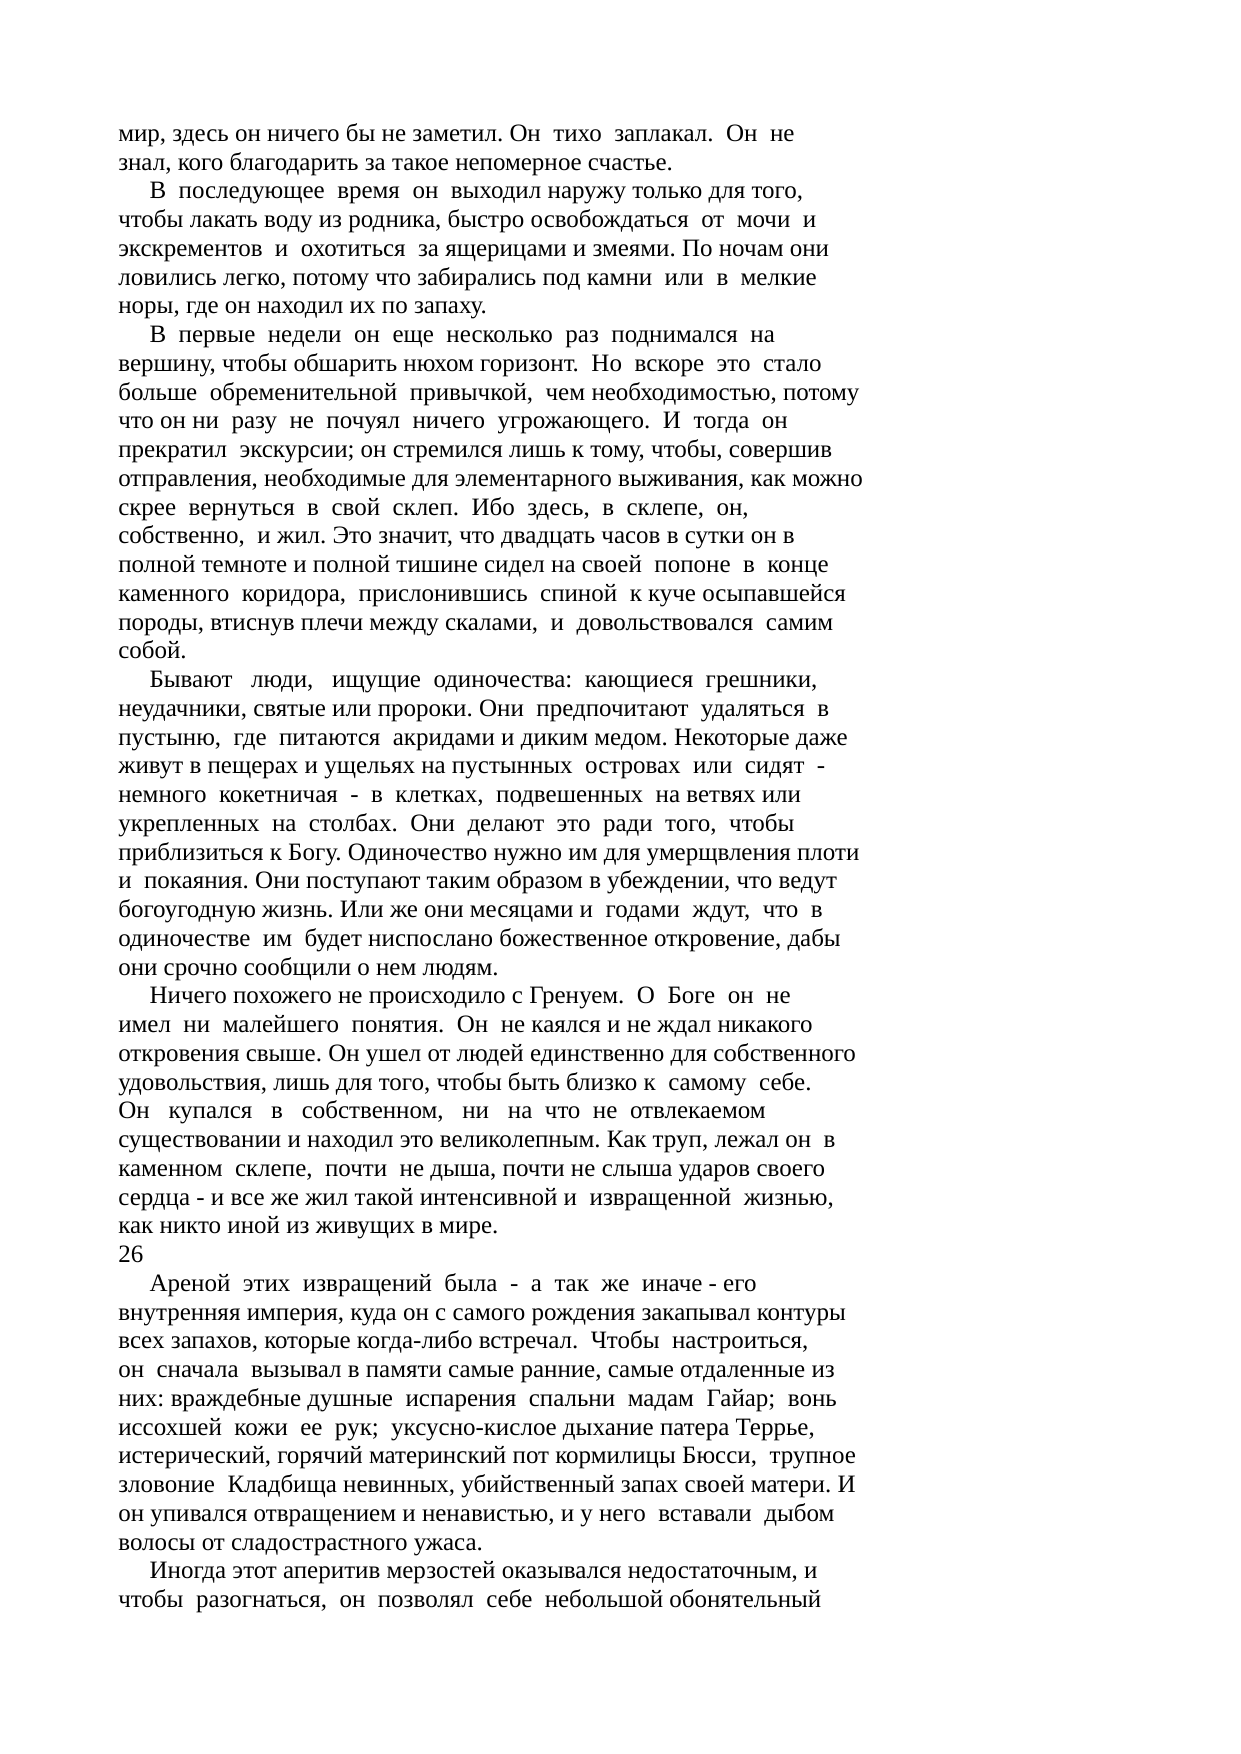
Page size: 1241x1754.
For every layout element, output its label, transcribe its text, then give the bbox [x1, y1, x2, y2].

text чтобы лакать воду из родника, быстро освобождаться от мочи и [118, 204, 1122, 233]
text одиночестве им будет ниспослано божественное откровение, дабы [118, 923, 1122, 952]
text внутренняя империя, куда он с самого рождения закапывал контуры [118, 1297, 1122, 1326]
text ловились легко, потому что забирались под камни или в мелкие [118, 262, 1122, 291]
text они срочно сообщили о нем людям. [118, 952, 1122, 981]
text вершину, чтобы обшарить нюхом горизонт. Но вскоре это стало [118, 348, 1122, 377]
text иссохшей кожи ее рук; уксусно-кислое дыхание патера Террье, [118, 1412, 1122, 1441]
text откровения свыше. Он ушел от людей единственно для собственного [118, 1038, 1122, 1067]
text экскрементов и охотиться за ящерицами и змеями. По ночам они [118, 233, 1122, 262]
text сердца - и все же жил такой интенсивной и извращенной жизнью, [118, 1182, 1122, 1211]
text скрее вернуться в свой склеп. Ибо здесь, в склепе, он, [118, 492, 1122, 521]
text Ничего похожего не происходило с Гренуем. О Боге он не [118, 981, 1122, 1009]
text норы, где он находил их по запаху. [118, 291, 1122, 319]
text немного кокетничая - в клетках, подвешенных на ветвях или [118, 779, 1122, 808]
text знал, кого благодарить за такое непомерное счастье. [118, 147, 1122, 176]
text что он ни разу не почуял ничего угрожающего. И тогда он [118, 406, 1122, 434]
text полной темноте и полной тишине сидел на своей попоне в конце [118, 549, 1122, 578]
text прекратил экскурсии; он стремился лишь к тому, чтобы, совершив [118, 434, 1122, 463]
text В первые недели он еще несколько раз поднимался на [118, 319, 1122, 348]
text В последующее время он выходил наружу только для того, [118, 176, 1122, 204]
text пустыню, где питаются акридами и диким медом. Некоторые даже [118, 722, 1122, 751]
text и покаяния. Они поступают таким образом в убеждении, что ведут [118, 866, 1122, 894]
text богоугодную жизнь. Или же они месяцами и годами ждут, что в [118, 894, 1122, 923]
text он сначала вызывал в памяти самые ранние, самые отдаленные из [118, 1354, 1122, 1383]
text Иногда этот аперитив мерзостей оказывался недостаточным, и [118, 1556, 1122, 1584]
text приблизиться к Богу. Одиночество нужно им для умерщвления плоти [118, 837, 1122, 866]
text Ареной этих извращений была - а так же иначе - его [118, 1268, 1122, 1297]
text 26 [118, 1239, 1122, 1268]
text живут в пещерах и ущельях на пустынных островах или сидят - [118, 751, 1122, 779]
text всех запахов, которые когда-либо встречал. Чтобы настроиться, [118, 1326, 1122, 1354]
text удовольствия, лишь для того, чтобы быть близко к самому себе. [118, 1067, 1122, 1096]
text истерический, горячий материнский пот кормилицы Бюсси, трупное [118, 1441, 1122, 1469]
text каменном склепе, почти не дыша, почти не слыша ударов своего [118, 1153, 1122, 1182]
text имел ни малейшего понятия. Он не каялся и не ждал никакого [118, 1009, 1122, 1038]
text Бывают люди, ищущие одиночества: кающиеся грешники, [118, 664, 1122, 693]
text них: враждебные душные испарения спальни мадам Гайар; вонь [118, 1383, 1122, 1412]
text собственно, и жил. Это значит, что двадцать часов в сутки он в [118, 521, 1122, 549]
text зловоние Кладбища невинных, убийственный запах своей матери. И [118, 1469, 1122, 1498]
text он упивался отвращением и ненавистью, и у него вставали дыбом [118, 1498, 1122, 1527]
text каменного коридора, прислонившись спиной к куче осыпавшейся [118, 578, 1122, 607]
text породы, втиснув плечи между скалами, и довольствовался самим [118, 607, 1122, 636]
text укрепленных на столбах. Они делают это ради того, чтобы [118, 808, 1122, 837]
text мир, здесь он ничего бы не заметил. Он тихо заплакал. Он не [118, 118, 1122, 147]
text Он купался в собственном, ни на что не отвлекаемом [118, 1096, 1122, 1124]
text чтобы разогнаться, он позволял себе небольшой обонятельный [118, 1584, 1122, 1613]
text больше обременительной привычкой, чем необходимостью, потому [118, 377, 1122, 406]
text существовании и находил это великолепным. Как труп, лежал он в [118, 1124, 1122, 1153]
text неудачники, святые или пророки. Они предпочитают удаляться в [118, 693, 1122, 722]
text отправления, необходимые для элементарного выживания, как можно [118, 463, 1122, 492]
text как никто иной из живущих в мире. [118, 1211, 1122, 1239]
text волосы от сладострастного ужаса. [118, 1527, 1122, 1556]
text собой. [118, 636, 1122, 664]
